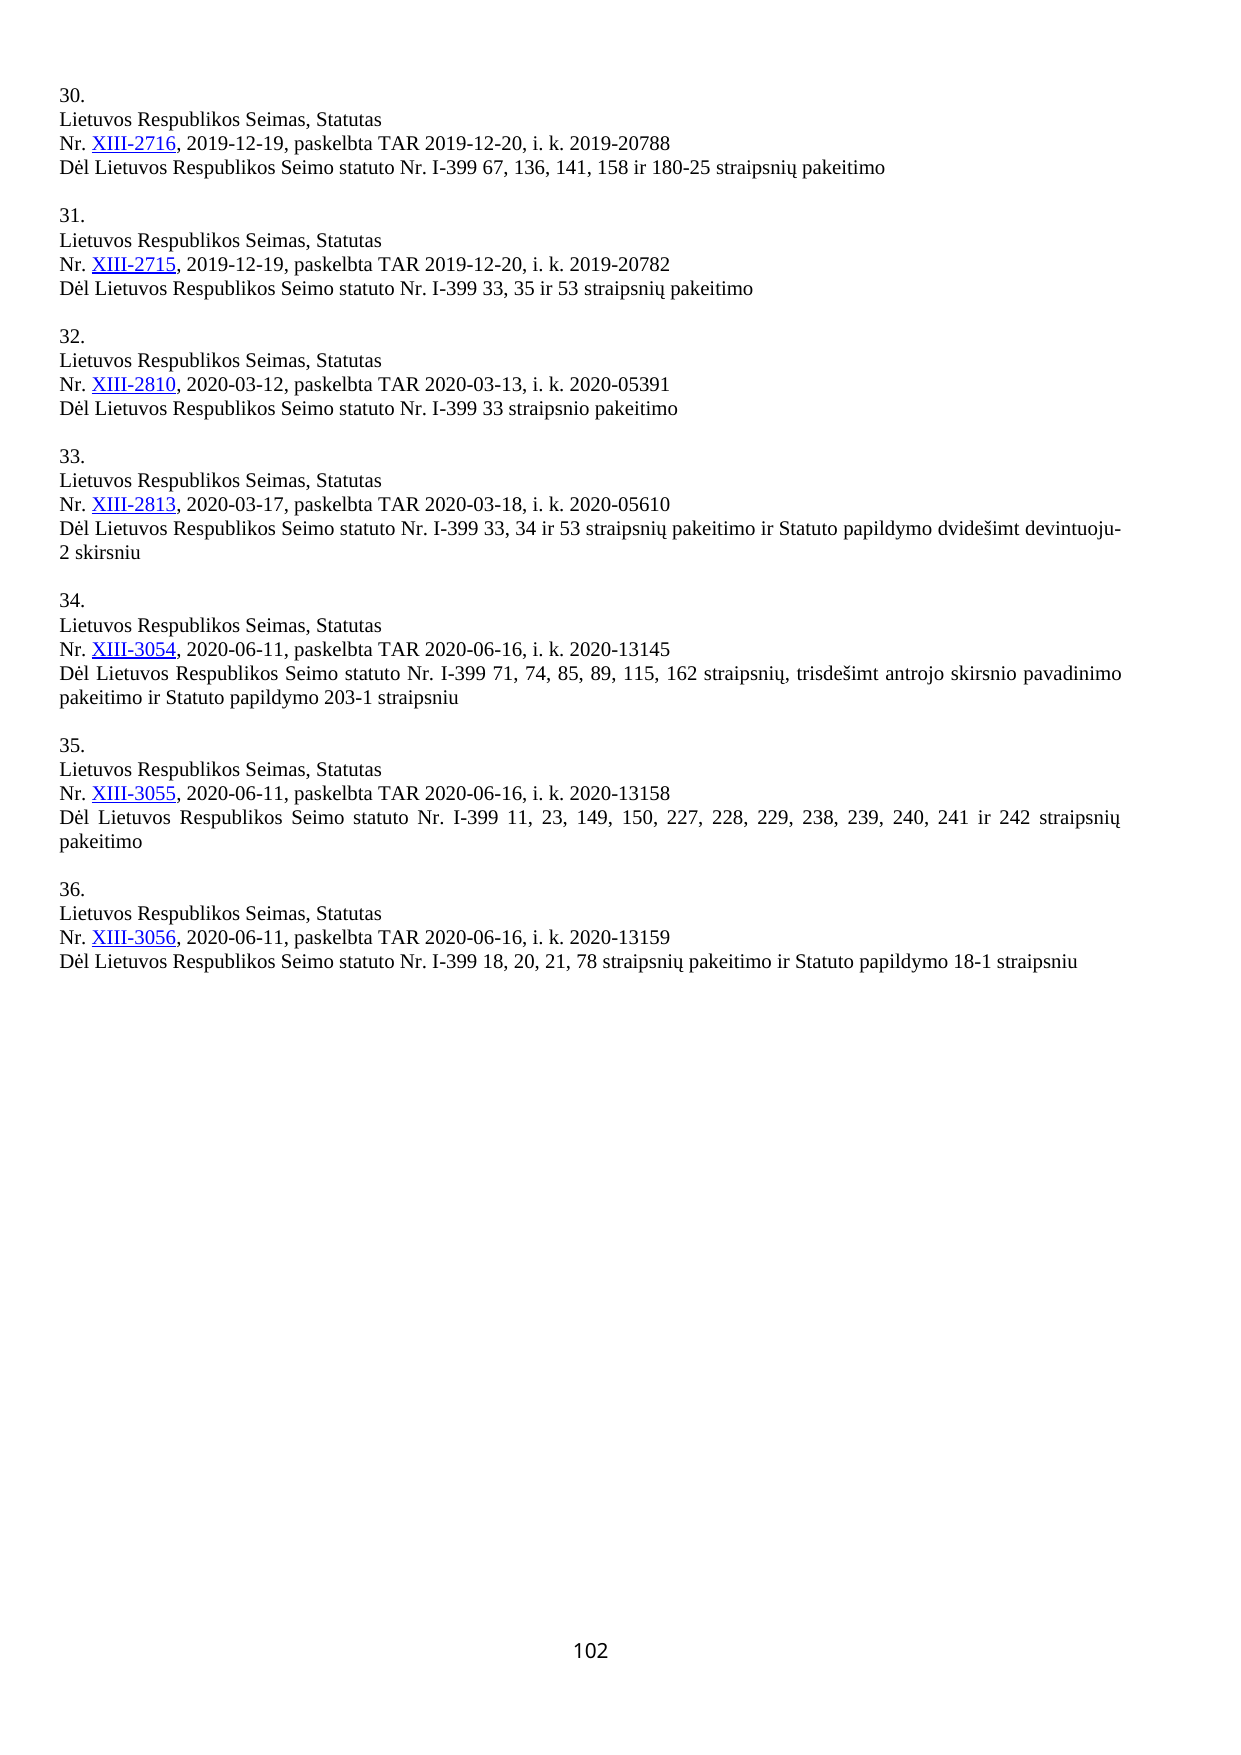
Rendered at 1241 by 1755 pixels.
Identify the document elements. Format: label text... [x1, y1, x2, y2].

text 31. [59, 203, 1122, 227]
text Nr. XIII-3054, 2020-06-11, paskelbta TAR 2020-06-16, i. k. 2020-13145 [59, 637, 1122, 661]
text Lietuvos Respublikos Seimas, Statutas [59, 227, 1122, 252]
text 32. [59, 324, 1122, 348]
text Lietuvos Respublikos Seimas, Statutas [59, 612, 1122, 637]
text Lietuvos Respublikos Seimas, Statutas [59, 348, 1122, 372]
text Dėl Lietuvos Respublikos Seimo statuto Nr. I-399 71, 74, 85, 89, 115, 162 straipsnių, trisdešimt antrojo skirsnio pavadinimo pakeitimo ir Statuto papildymo 203-1 straipsniu [59, 661, 1122, 709]
text 36. [59, 877, 1122, 901]
text Nr. XIII-3055, 2020-06-11, paskelbta TAR 2020-06-16, i. k. 2020-13158 [59, 781, 1122, 805]
text Dėl Lietuvos Respublikos Seimo statuto Nr. I-399 33, 35 ir 53 straipsnių pakeitimo [59, 276, 1122, 300]
text Dėl Lietuvos Respublikos Seimo statuto Nr. I-399 11, 23, 149, 150, 227, 228, 229, 238, 239, 240, 241 ir 242 straipsnių pakeitimo [59, 805, 1122, 853]
text Lietuvos Respublikos Seimas, Statutas [59, 468, 1122, 492]
text Dėl Lietuvos Respublikos Seimo statuto Nr. I-399 33, 34 ir 53 straipsnių pakeitimo ir Statuto papildymo dvidešimt devintuoju-2 skirsniu [59, 516, 1122, 564]
text 34. [59, 588, 1122, 612]
text Lietuvos Respublikos Seimas, Statutas [59, 107, 1122, 131]
text Nr. XIII-2716, 2019-12-19, paskelbta TAR 2019-12-20, i. k. 2019-20788 [59, 131, 1122, 155]
text Nr. XIII-2715, 2019-12-19, paskelbta TAR 2019-12-20, i. k. 2019-20782 [59, 252, 1122, 276]
text Lietuvos Respublikos Seimas, Statutas [59, 757, 1122, 781]
text Nr. XIII-2810, 2020-03-12, paskelbta TAR 2020-03-13, i. k. 2020-05391 [59, 372, 1122, 396]
text Dėl Lietuvos Respublikos Seimo statuto Nr. I-399 67, 136, 141, 158 ir 180-25 straipsnių pakeitimo [59, 155, 1122, 179]
text 33. [59, 444, 1122, 468]
text 35. [59, 733, 1122, 757]
text Nr. XIII-3056, 2020-06-11, paskelbta TAR 2020-06-16, i. k. 2020-13159 [59, 925, 1122, 949]
text 30. [59, 83, 1122, 107]
text Nr. XIII-2813, 2020-03-17, paskelbta TAR 2020-03-18, i. k. 2020-05610 [59, 492, 1122, 516]
text Dėl Lietuvos Respublikos Seimo statuto Nr. I-399 33 straipsnio pakeitimo [59, 396, 1122, 420]
text Dėl Lietuvos Respublikos Seimo statuto Nr. I-399 18, 20, 21, 78 straipsnių pakeitimo ir Statuto papildymo 18-1 straipsniu [59, 949, 1122, 973]
text Lietuvos Respublikos Seimas, Statutas [59, 901, 1122, 925]
